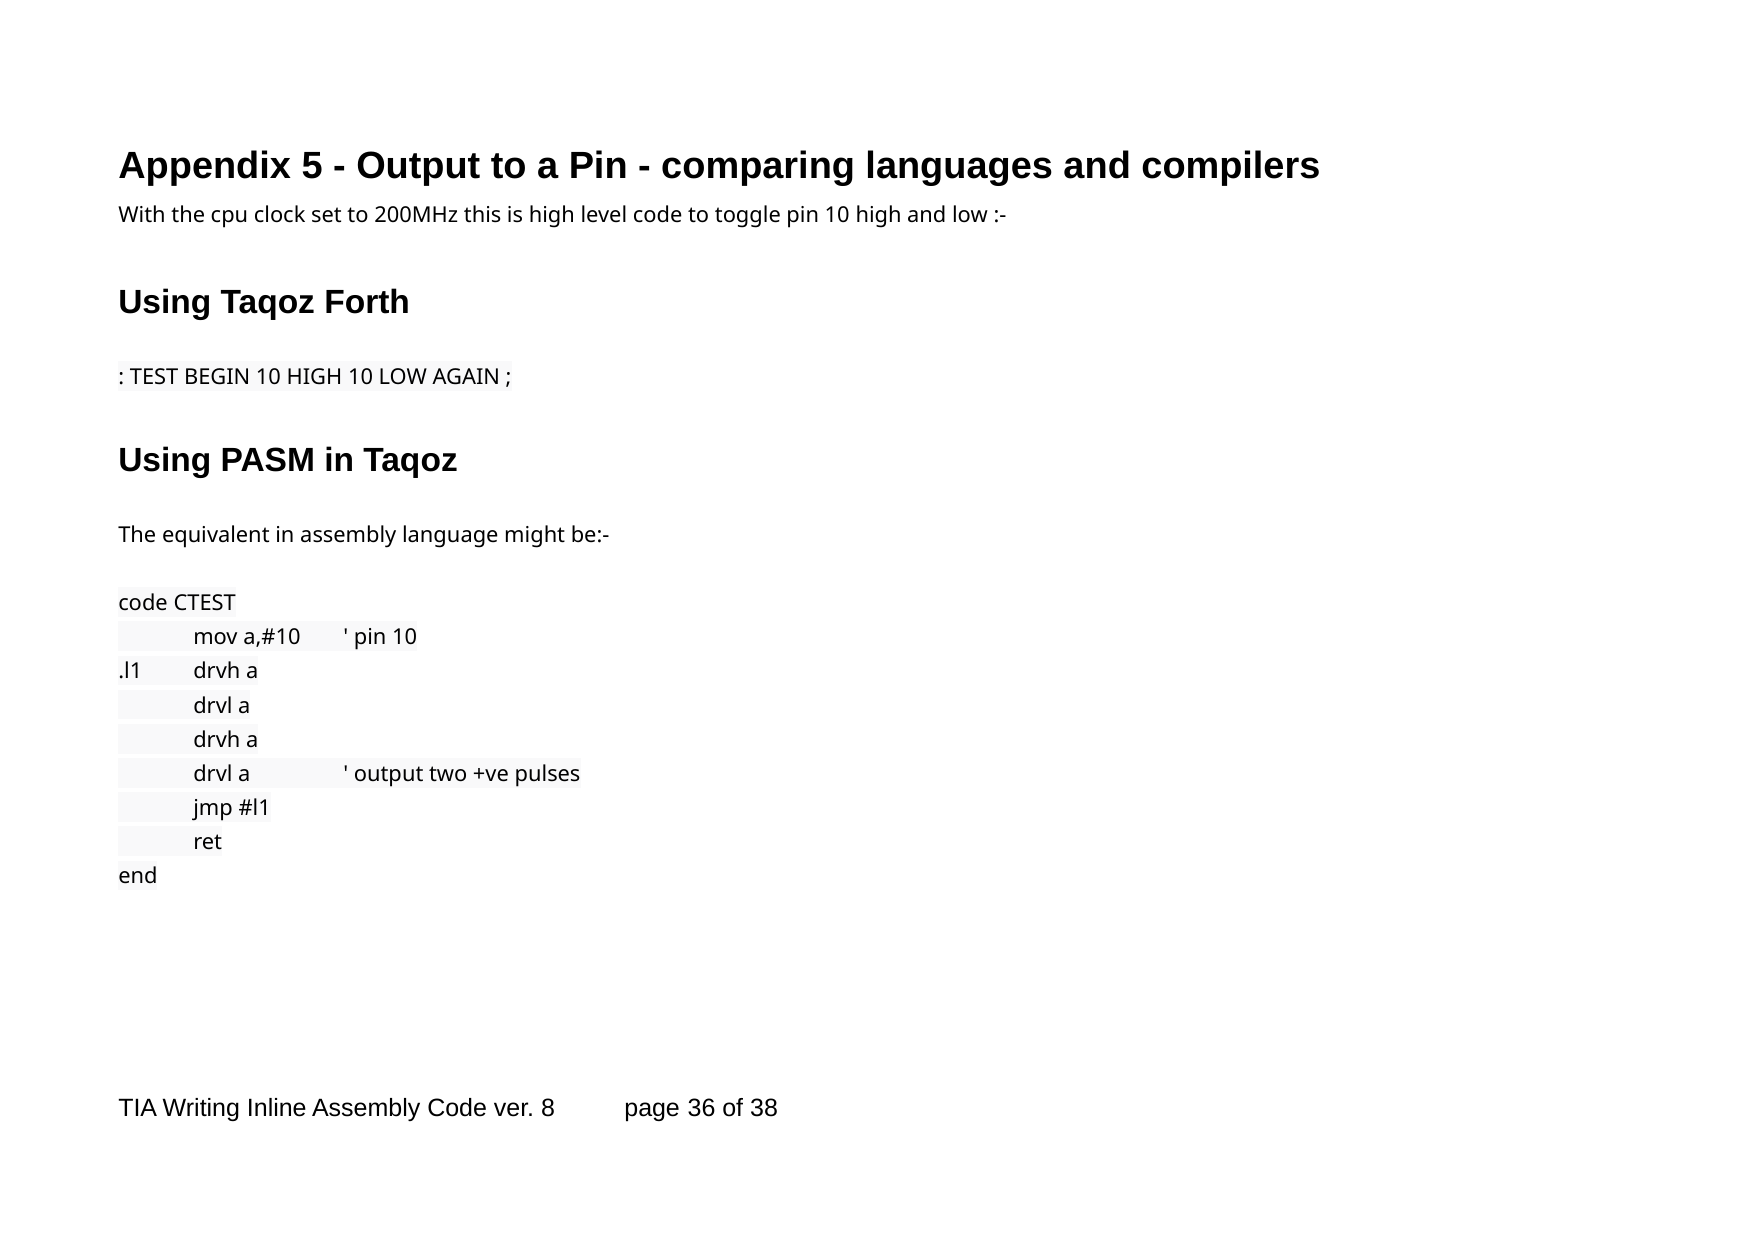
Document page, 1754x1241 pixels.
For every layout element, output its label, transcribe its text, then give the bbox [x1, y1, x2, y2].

text : TEST BEGIN 10 HIGH 10 LOW AGAIN ; [118, 333, 1636, 391]
text code CTEST [118, 587, 1636, 617]
subtitle Using PASM in Taqoz [118, 416, 1636, 479]
text drvh a [118, 724, 1636, 754]
text .l1 drvh a [118, 656, 1636, 685]
text The equivalent in assembly language might be:- [118, 519, 1636, 549]
subtitle Appendix 5 - Output to a Pin - comparing languages and compilers [118, 143, 1636, 187]
text drvl a ' output two +ve pulses [118, 758, 1636, 788]
text ret [118, 826, 1636, 856]
text jmp #l1 [118, 792, 1636, 822]
text mov a,#10 ' pin 10 [118, 621, 1636, 651]
text end [118, 861, 1636, 890]
subtitle Using Taqoz Forth [118, 282, 1636, 320]
text drvl a [118, 690, 1636, 719]
text With the cpu clock set to 200MHz this is high level code to toggle pin 10 high and low :- [118, 199, 1636, 229]
